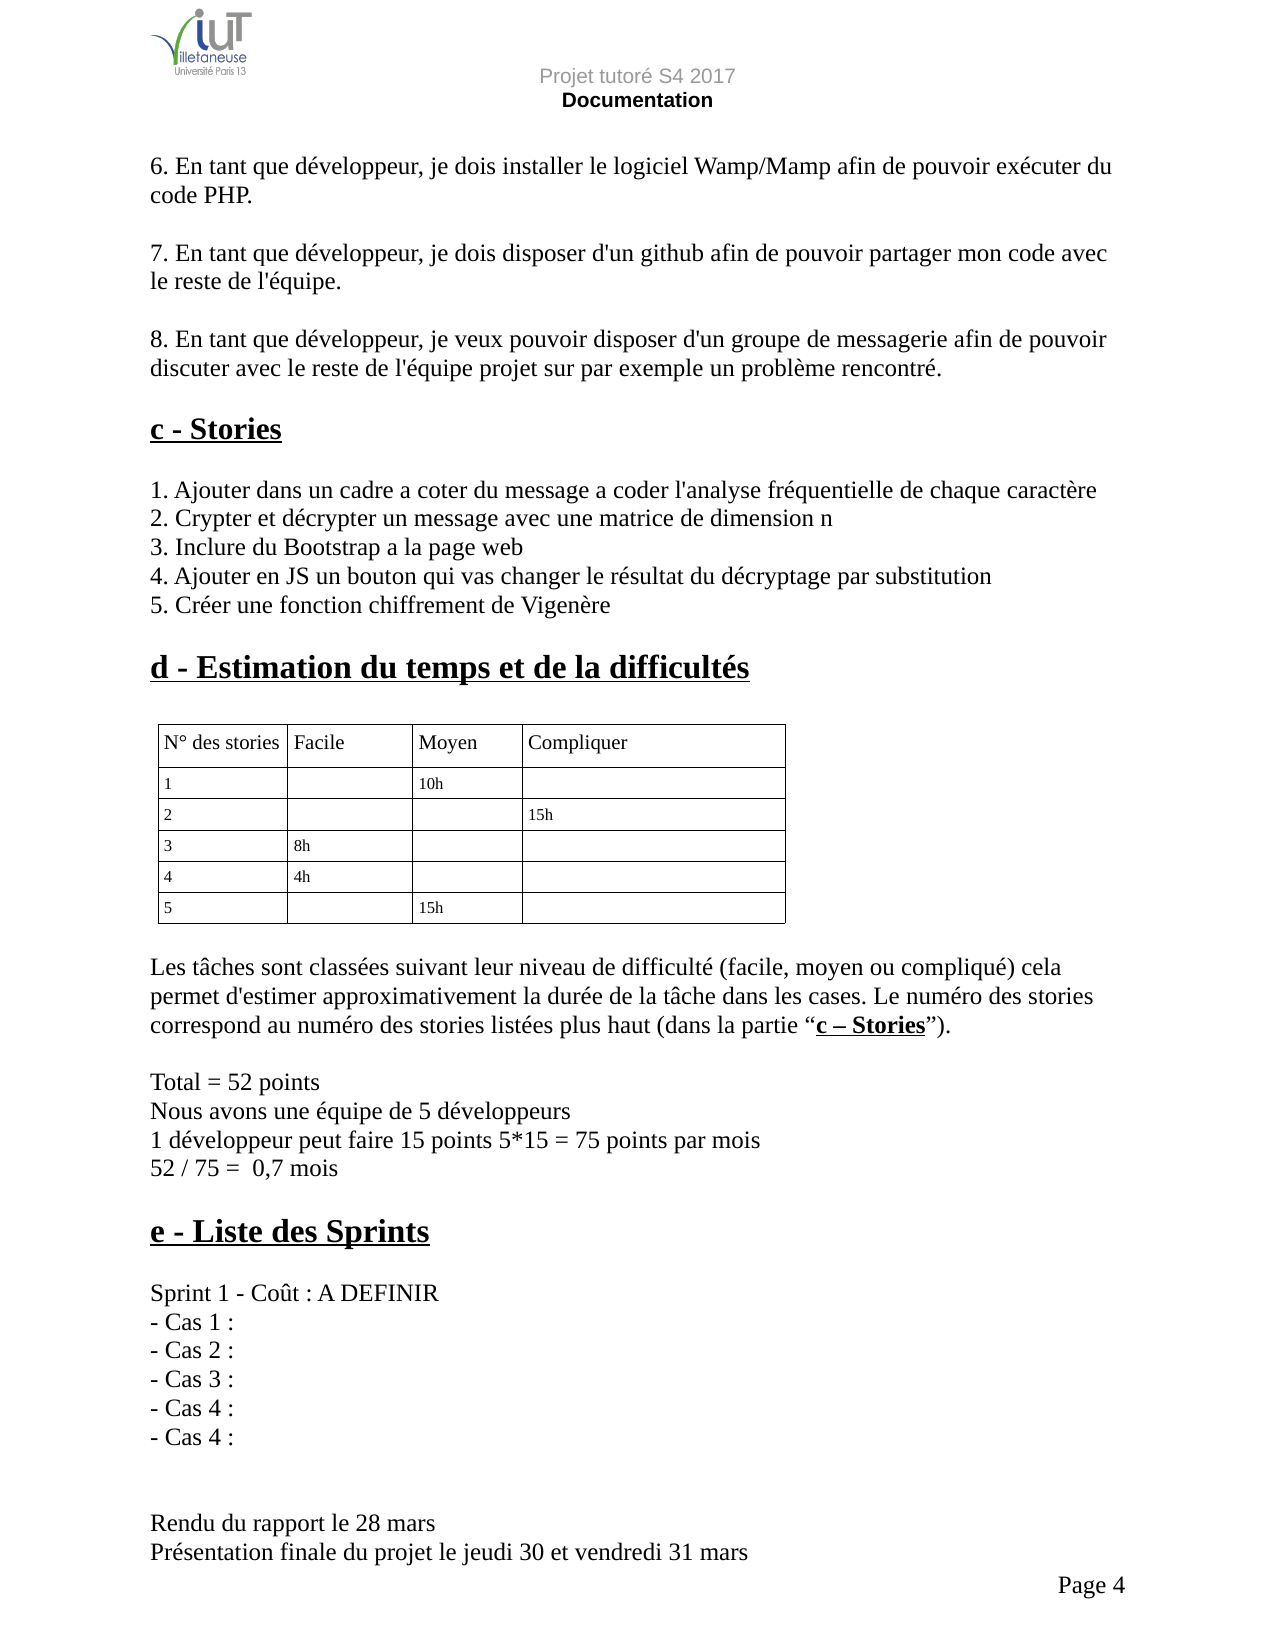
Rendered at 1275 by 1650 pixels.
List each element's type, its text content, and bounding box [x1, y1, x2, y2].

text 6. En tant que développeur, je dois installer le logiciel Wamp/Mamp afin de pouvoir exécuter du code PHP. [150, 151, 1125, 209]
text 7. En tant que développeur, je dois disposer d'un github afin de pouvoir partager mon code avec le reste de l'équipe. [150, 238, 1125, 295]
text 2. Crypter et décrypter un message avec une matrice de dimension n [150, 503, 1125, 532]
table_cell [523, 893, 785, 923]
table_cell 4h [288, 862, 412, 892]
table_header Moyen [413, 725, 522, 767]
table_cell 8h [288, 831, 412, 861]
table_header N° des stories [159, 725, 287, 767]
table_header Facile [288, 725, 412, 767]
text Les tâches sont classées suivant leur niveau de difficulté (facile, moyen ou compliqué) cela permet d'estimer approximativement la durée de la tâche dans les cases. Le numéro des stories correspond au numéro des stories listées plus haut (dans la partie “c – Stories”). [150, 952, 1125, 1038]
table_cell [523, 831, 785, 861]
table_cell [288, 799, 412, 829]
text Nous avons une équipe de 5 développeurs [150, 1096, 1125, 1125]
text - Cas 1 : - Cas 2 : - Cas 3 : [150, 1307, 1125, 1393]
text 1 développeur peut faire 15 points 5*15 = 75 points par mois [150, 1125, 1125, 1153]
text - Cas 4 : [150, 1422, 1125, 1451]
table_cell [413, 799, 522, 829]
text 52 / 75 = 0,7 mois [150, 1153, 1125, 1182]
table_cell [523, 768, 785, 798]
table_cell [288, 768, 412, 798]
table_cell [413, 862, 522, 892]
text Rendu du rapport le 28 mars [150, 1508, 1125, 1537]
text 1. Ajouter dans un cadre a coter du message a coder l'analyse fréquentielle de chaque caractère [150, 475, 1125, 503]
text Sprint 1 - Coût : A DEFINIR [150, 1278, 1125, 1307]
text Présentation finale du projet le jeudi 30 et vendredi 31 mars [150, 1537, 1125, 1566]
text Total = 52 points [150, 1067, 1125, 1096]
text 4. Ajouter en JS un bouton qui vas changer le résultat du décryptage par substitution [150, 561, 1125, 590]
table_header Compliquer [523, 725, 785, 767]
text 3. Inclure du Bootstrap a la page web [150, 532, 1125, 561]
text e - Liste des Sprints [150, 1211, 1125, 1249]
text 8. En tant que développeur, je veux pouvoir disposer d'un groupe de messagerie afin de pouvoir discuter avec le reste de l'équipe projet sur par exemple un problème rencontré. [150, 324, 1125, 381]
table_cell 3 [159, 831, 287, 861]
table_cell 10h [413, 768, 522, 798]
table_cell 1 [159, 768, 287, 798]
table_cell [523, 862, 785, 892]
table_cell 15h [523, 799, 785, 829]
text d - Estimation du temps et de la difficultés [150, 647, 1125, 686]
table_cell 2 [159, 799, 287, 829]
table_cell [288, 893, 412, 923]
text c - Stories [150, 410, 1125, 446]
text - Cas 4 : [150, 1393, 1125, 1422]
table_cell 15h [413, 893, 522, 923]
text 5. Créer une fonction chiffrement de Vigenère [150, 590, 1125, 618]
table_cell 5 [159, 893, 287, 923]
table_cell 4 [159, 862, 287, 892]
table_cell [413, 831, 522, 861]
